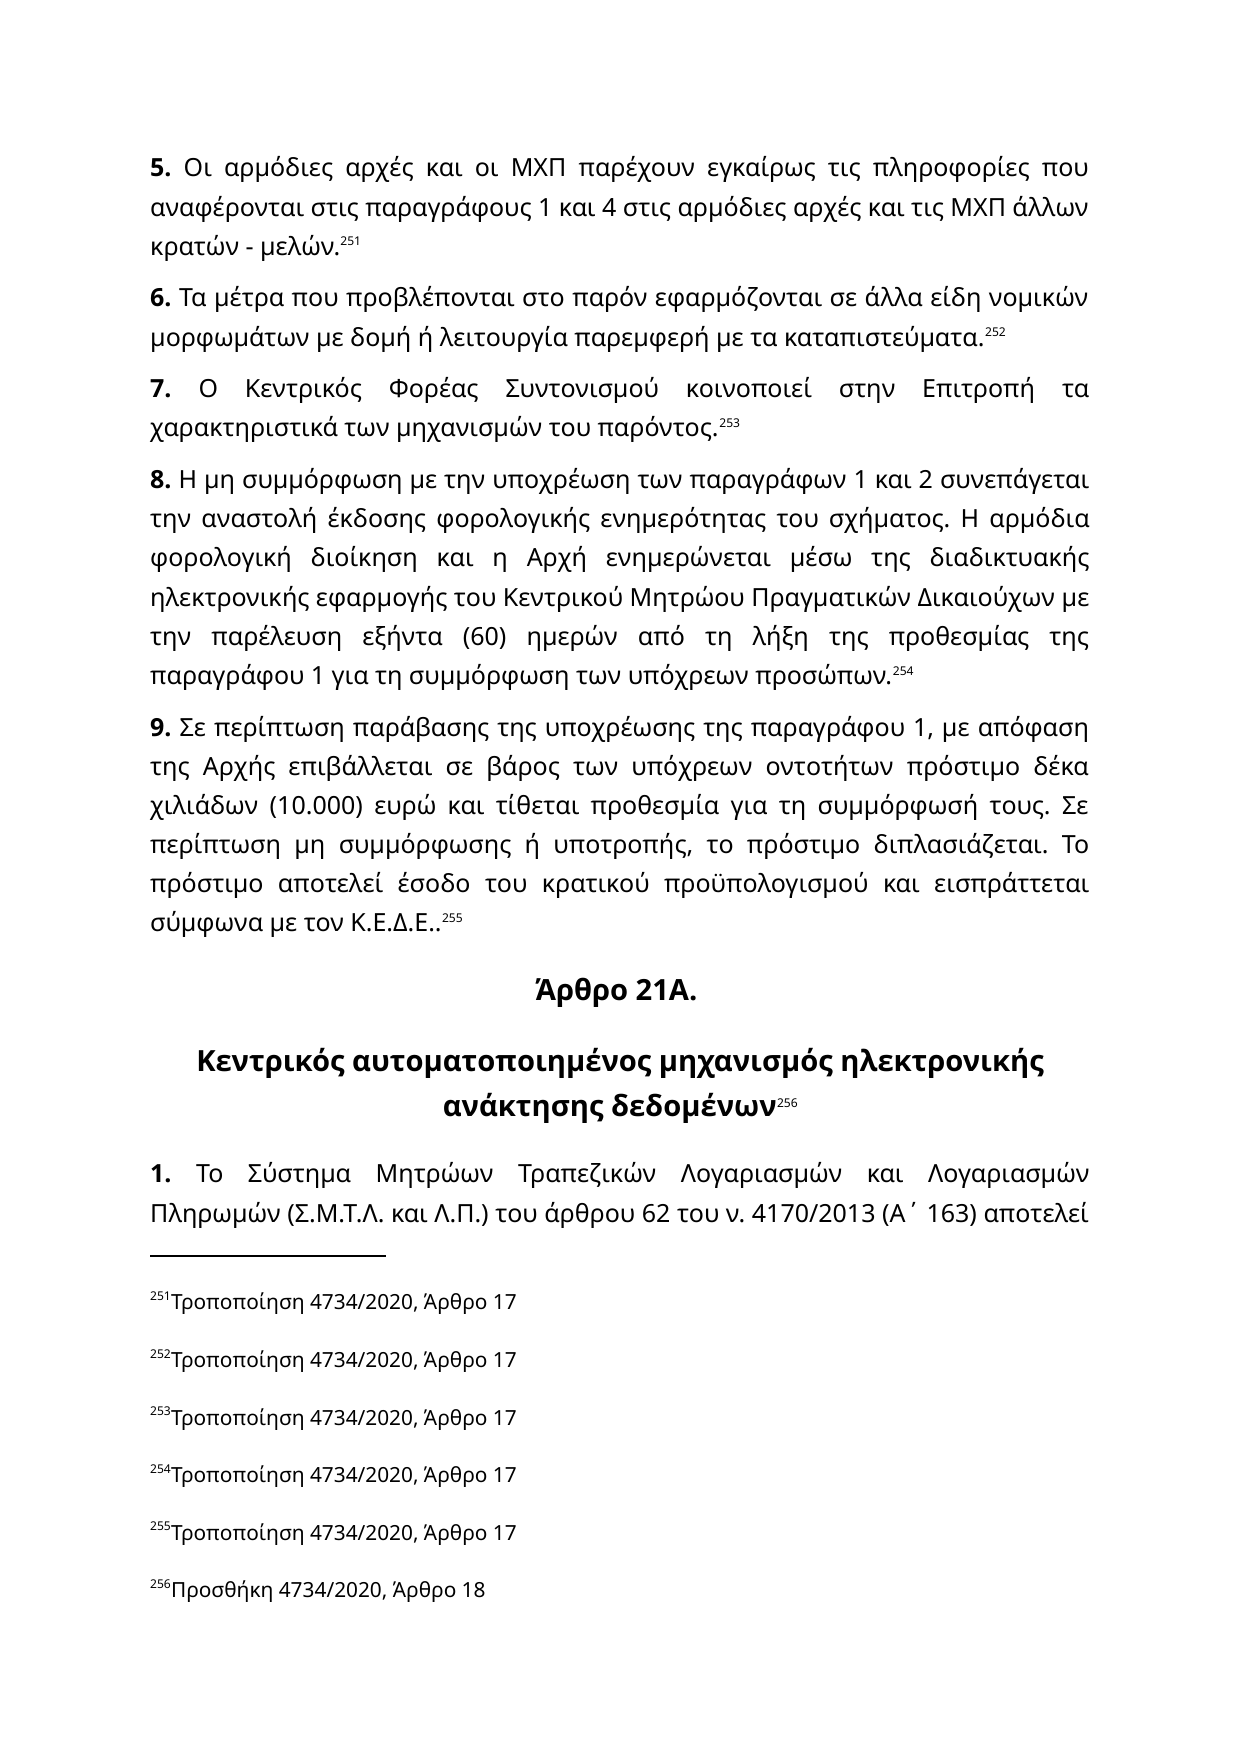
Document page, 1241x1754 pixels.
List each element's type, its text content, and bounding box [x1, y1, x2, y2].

text 7. Ο Κεντρικός Φορέας Συντονισμού κοινοποιεί στην Επιτροπή τα χαρακτηριστικά των μηχανισμών του παρόντος. [150, 371, 1090, 444]
text 9. Σε περίπτωση παράβασης της υποχρέωσης της παραγράφου 1, με απόφαση της Αρχής επιβάλλεται σε βάρος των υπόχρεων οντοτήτων πρόστιμο δέκα χιλιάδων (10.000) ευρώ και τίθεται προθεσμία για τη συμμόρφωσή τους. Σε περίπτωση μη συμμόρφωσης ή υποτροπής, το πρόστιμο διπλασιάζεται. Το πρόστιμο αποτελεί έσοδο του κρατικού προϋπολογισμού και εισπράττεται σύμφωνα με τον Κ.Ε.Δ.Ε.. [150, 709, 1090, 939]
text Προσθήκη 4734/2020, Άρθρο 18 [150, 1576, 1090, 1604]
subtitle Κεντρικός αυτοματοποιημένος μηχανισμός ηλεκτρονικής ανάκτησης δεδομένων [150, 1040, 1090, 1125]
text 1. Το Σύστημα Μητρώων Τραπεζικών Λογαριασμών και Λογαριασμών Πληρωμών (Σ.Μ.Τ.Λ. και Λ.Π.) του άρθρου 62 του ν. 4170/2013 (Α΄ 163) αποτελεί [150, 1156, 1090, 1229]
text Τροποποίηση 4734/2020, Άρθρο 17 [150, 1287, 1090, 1316]
text 6. Τα μέτρα που προβλέπονται στο παρόν εφαρμόζονται σε άλλα είδη νομικών μορφωμάτων με δομή ή λειτουργία παρεμφερή με τα καταπιστεύματα. [150, 280, 1090, 353]
text Τροποποίηση 4734/2020, Άρθρο 17 [150, 1460, 1090, 1489]
text 8. Η μη συμμόρφωση με την υποχρέωση των παραγράφων 1 και 2 συνεπάγεται την αναστολή έκδοσης φορολογικής ενημερότητας του σχήματος. Η αρμόδια φορολογική διοίκηση και η Αρχή ενημερώνεται μέσω της διαδικτυακής ηλεκτρονικής εφαρμογής του Κεντρικού Μητρώου Πραγματικών Δικαιούχων με την παρέλευση εξήντα (60) ημερών από τη λήξη της προθεσμίας της παραγράφου 1 για τη συμμόρφωση των υπόχρεων προσώπων. [150, 462, 1090, 692]
text 5. Οι αρμόδιες αρχές και οι ΜΧΠ παρέχουν εγκαίρως τις πληροφορίες που αναφέρονται στις παραγράφους 1 και 4 στις αρμόδιες αρχές και τις ΜΧΠ άλλων κρατών - μελών. [150, 150, 1090, 262]
subtitle Άρθρο 21A. [150, 969, 1090, 1009]
text Τροποποίηση 4734/2020, Άρθρο 17 [150, 1403, 1090, 1431]
text Τροποποίηση 4734/2020, Άρθρο 17 [150, 1345, 1090, 1373]
text Τροποποίηση 4734/2020, Άρθρο 17 [150, 1518, 1090, 1546]
